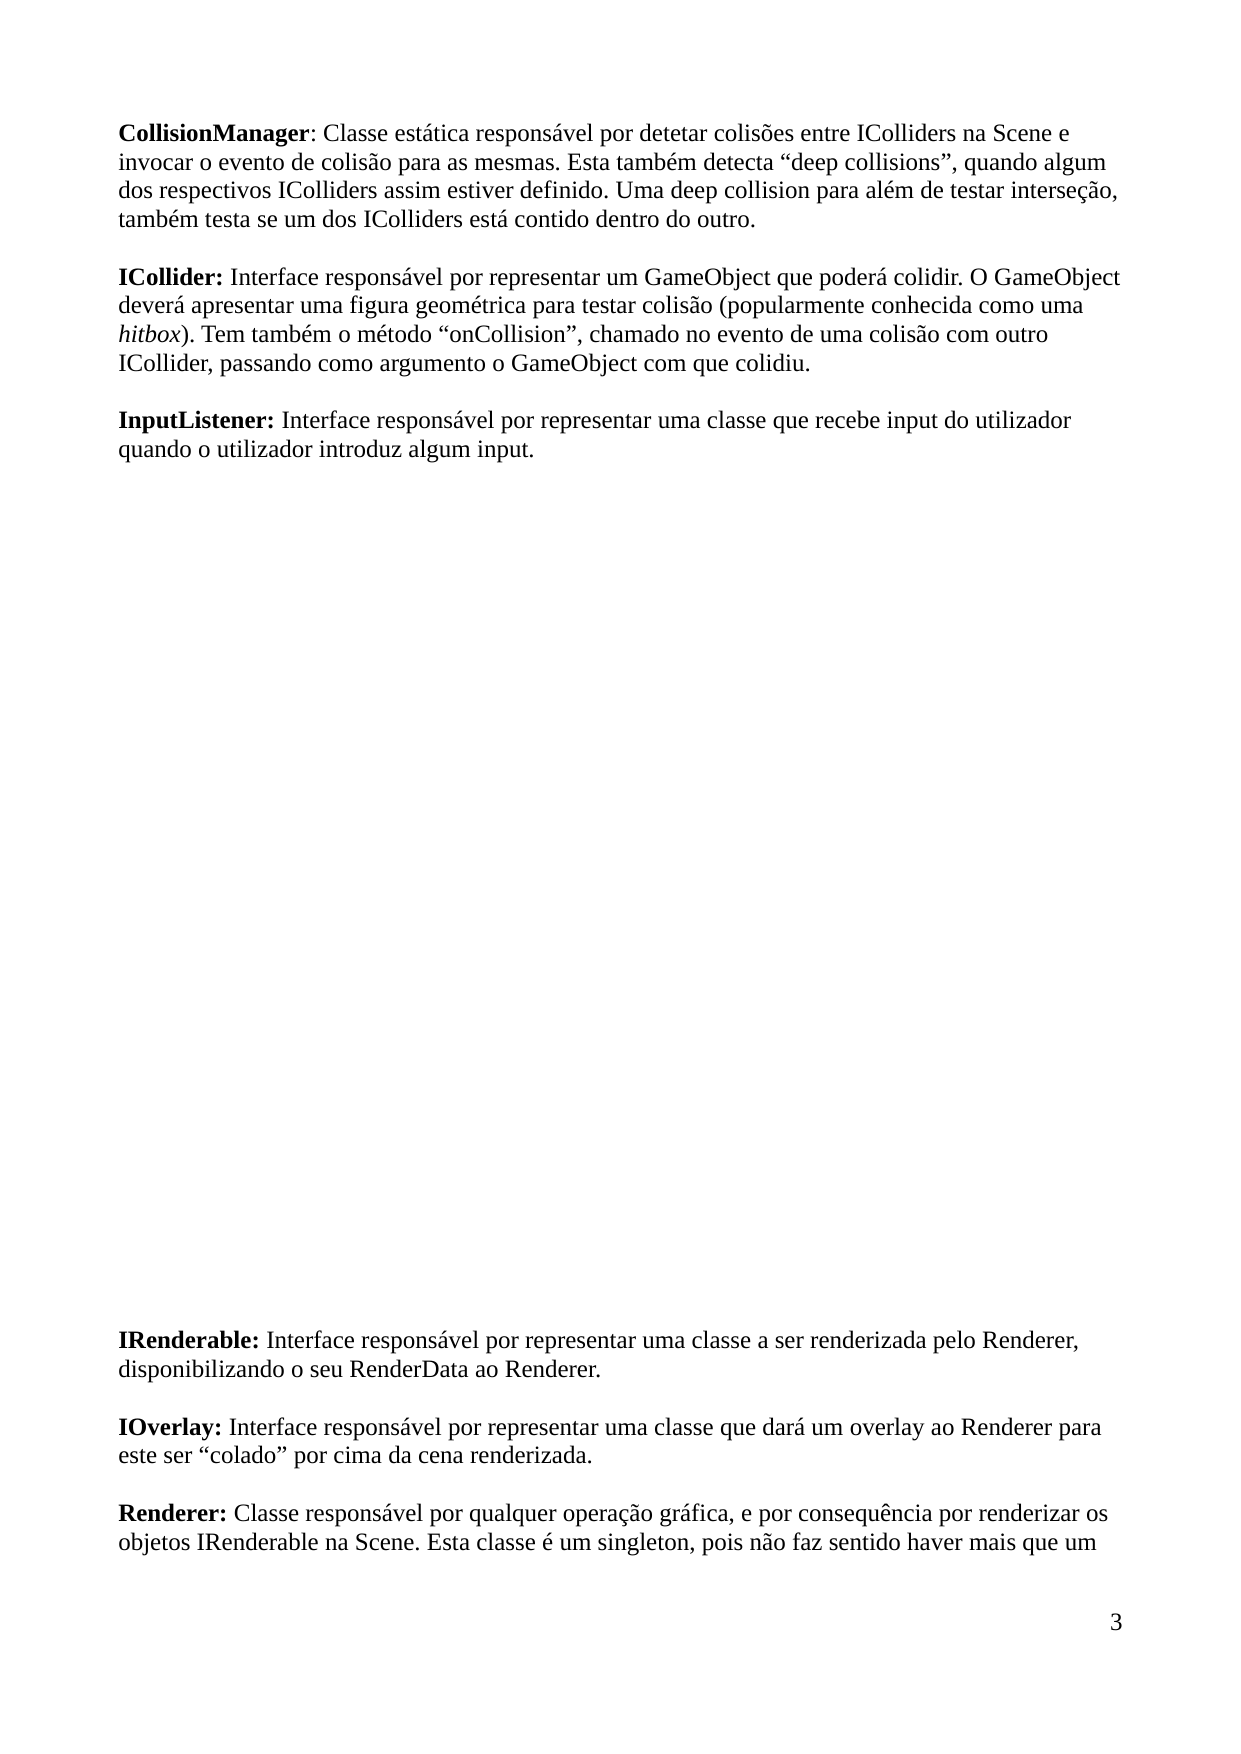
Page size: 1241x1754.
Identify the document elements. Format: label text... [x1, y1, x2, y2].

text IOverlay: Interface responsável por representar uma classe que dará um overlay ao Renderer para este ser “colado” por cima da cena renderizada. [118, 1412, 1122, 1469]
text IRenderable: Interface responsável por representar uma classe a ser renderizada pelo Renderer, disponibilizando o seu RenderData ao Renderer. [118, 1326, 1122, 1383]
text ICollider: Interface responsável por representar um GameObject que poderá colidir. O GameObject deverá apresentar uma figura geométrica para testar colisão (popularmente conhecida como uma hitbox). Tem também o método “onCollision”, chamado no evento de uma colisão com outro ICollider, passando como argumento o GameObject com que colidiu. [118, 262, 1122, 377]
text Renderer: Classe responsável por qualquer operação gráfica, e por consequência por renderizar os objetos IRenderable na Scene. Esta classe é um singleton, pois não faz sentido haver mais que um [118, 1498, 1122, 1556]
text InputListener: Interface responsável por representar uma classe que recebe input do utilizador quando o utilizador introduz algum input. [118, 406, 1122, 463]
text CollisionManager: Classe estática responsável por detetar colisões entre IColliders na Scene e invocar o evento de colisão para as mesmas. Esta também detecta “deep collisions”, quando algum dos respectivos IColliders assim estiver definido. Uma deep collision para além de testar interseção, também testa se um dos IColliders está contido dentro do outro. [118, 118, 1122, 233]
